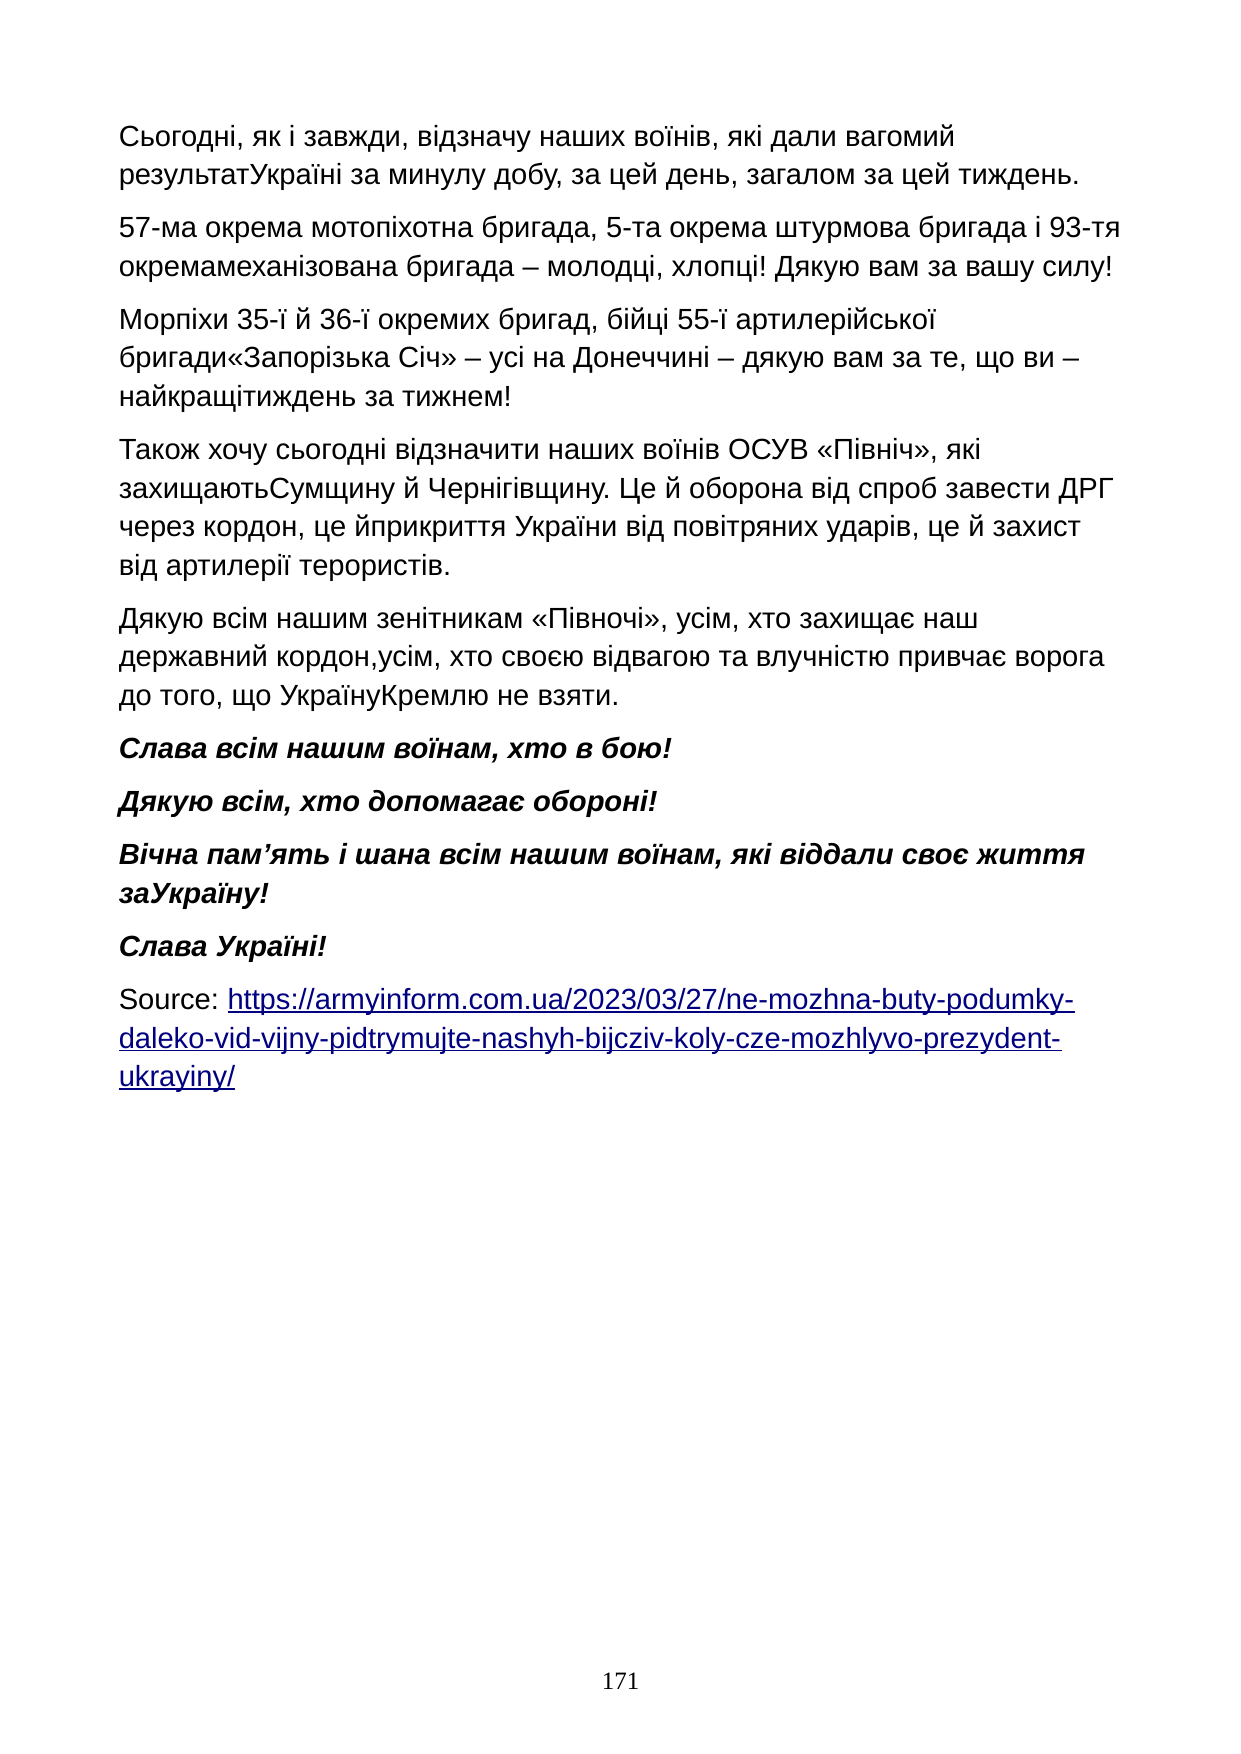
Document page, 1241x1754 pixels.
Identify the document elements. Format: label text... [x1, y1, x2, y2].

text 57-ма окрема мотопіхотна бригада, 5-та окрема штурмова бригада і 93-тя окремамеханізована бригада – молодці, хлопці! Дякую вам за вашу силу! [118, 210, 1122, 282]
text Дякую всім нашим зенітникам «Півночі», усім, хто захищає наш державний кордон,усім, хто своєю відвагою та влучністю привчає ворога до того, що УкраїнуКремлю не взяти. [118, 601, 1122, 711]
text Дякую всім, хто допомагає обороні! [118, 784, 1122, 818]
text Слава всім нашим воїнам, хто в бою! [118, 731, 1122, 764]
text Вічна пам’ять і шана всім нашим воїнам, які віддали своє життя заУкраїну! [118, 837, 1122, 909]
text Також хочу сьогодні відзначити наших воїнів ОСУВ «Північ», які захищаютьСумщину й Чернігівщину. Це й оборона від спроб завести ДРГ через кордон, це йприкриття України від повітряних ударів, це й захист від артилерії терористів. [118, 432, 1122, 581]
text Морпіхи 35-ї й 36-ї окремих бригад, бійці 55-ї артилерійської бригади«Запорізька Січ» – усі на Донеччині – дякую вам за те, що ви – найкращітиждень за тижнем! [118, 302, 1122, 412]
text Сьогодні, як і завжди, відзначу наших воїнів, які дали вагомий результатУкраїні за минулу добу, за цей день, загалом за цей тиждень. [118, 118, 1122, 191]
text Source: https://armyinform.com.ua/2023/03/27/ne-mozhna-buty-podumky-daleko-vid-vijny-pidtrymujte-nashyh-bijcziv-koly-cze-mozhlyvo-prezydent-ukrayiny/ [118, 982, 1122, 1093]
text Слава Україні! [118, 929, 1122, 962]
